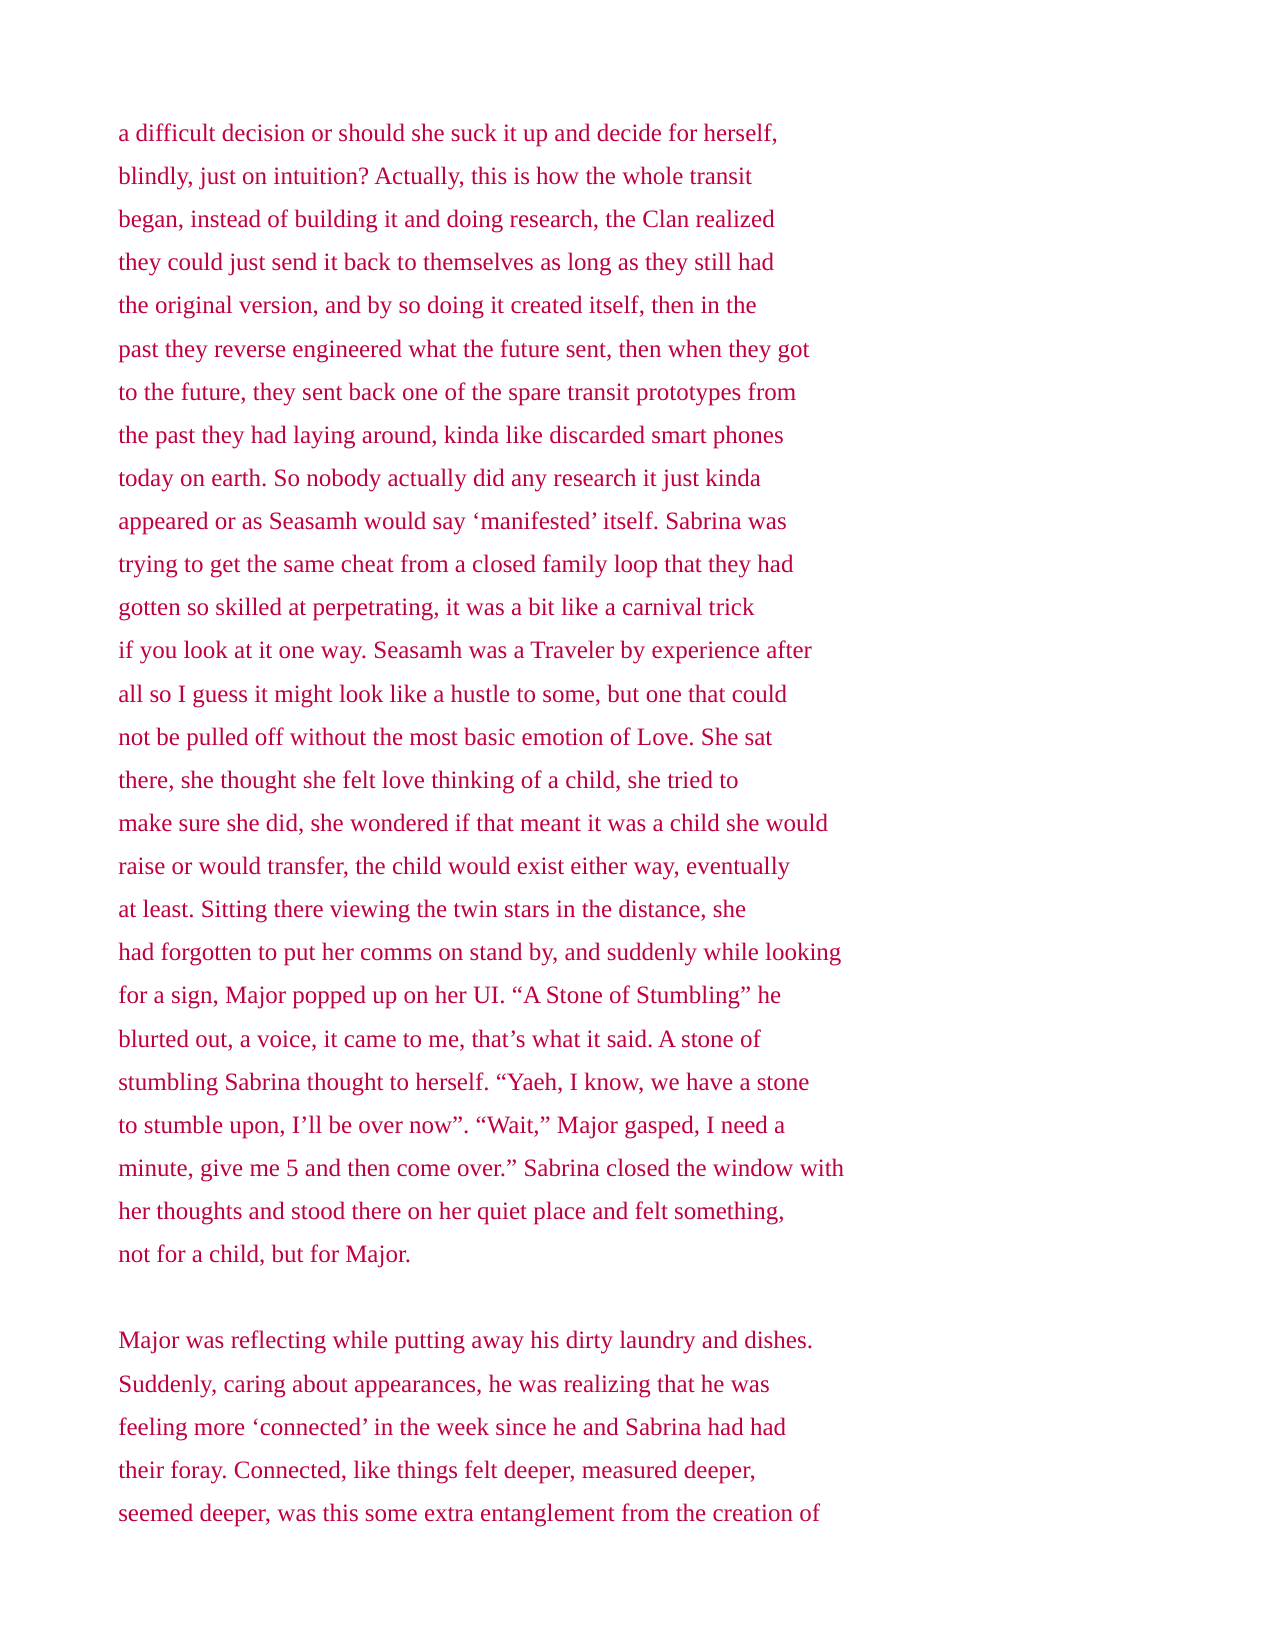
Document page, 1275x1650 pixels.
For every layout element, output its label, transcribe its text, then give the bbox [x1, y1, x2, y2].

text a difficult decision or should she suck it up and decide for herself, blindly, just on intuition? Actually, this is how the whole transit began, instead of building it and doing research, the Clan realized they could just send it back to themselves as long as they still had the original version, and by so doing it created itself, then in the past they reverse engineered what the future sent, then when they got to the future, they sent back one of the spare transit prototypes from the past they had laying around, kinda like discarded smart phones today on earth. So nobody actually did any research it just kinda appeared or as Seasamh would say ‘manifested’ itself. Sabrina was trying to get the same cheat from a closed family loop that they had gotten so skilled at perpetrating, it was a bit like a carnival trick if you look at it one way. Seasamh was a Traveler by experience after all so I guess it might look like a hustle to some, but one that could not be pulled off without the most basic emotion of Love. She sat there, she thought she felt love thinking of a child, she tried to make sure she did, she wondered if that meant it was a child she would raise or would transfer, the child would exist either way, eventually at least. Sitting there viewing the twin stars in the distance, she had forgotten to put her comms on stand by, and suddenly while looking for a sign, Major popped up on her UI. “A Stone of Stumbling” he blurted out, a voice, it came to me, that’s what it said. A stone of stumbling Sabrina thought to herself. “Yaeh, I know, we have a stone to stumble upon, I’ll be over now”. “Wait,” Major gasped, I need a minute, give me 5 and then come over.” Sabrina closed the window with her thoughts and stood there on her quiet place and felt something, not for a child, but for Major. Major was reflecting while putting away his dirty laundry and dishes. Suddenly, caring about appearances, he was realizing that he was feeling more ‘connected’ in the week since he and Sabrina had had their foray. Connected, like things felt deeper, measured deeper, seemed deeper, was this some extra entanglement from the creation of [118, 118, 1157, 1527]
